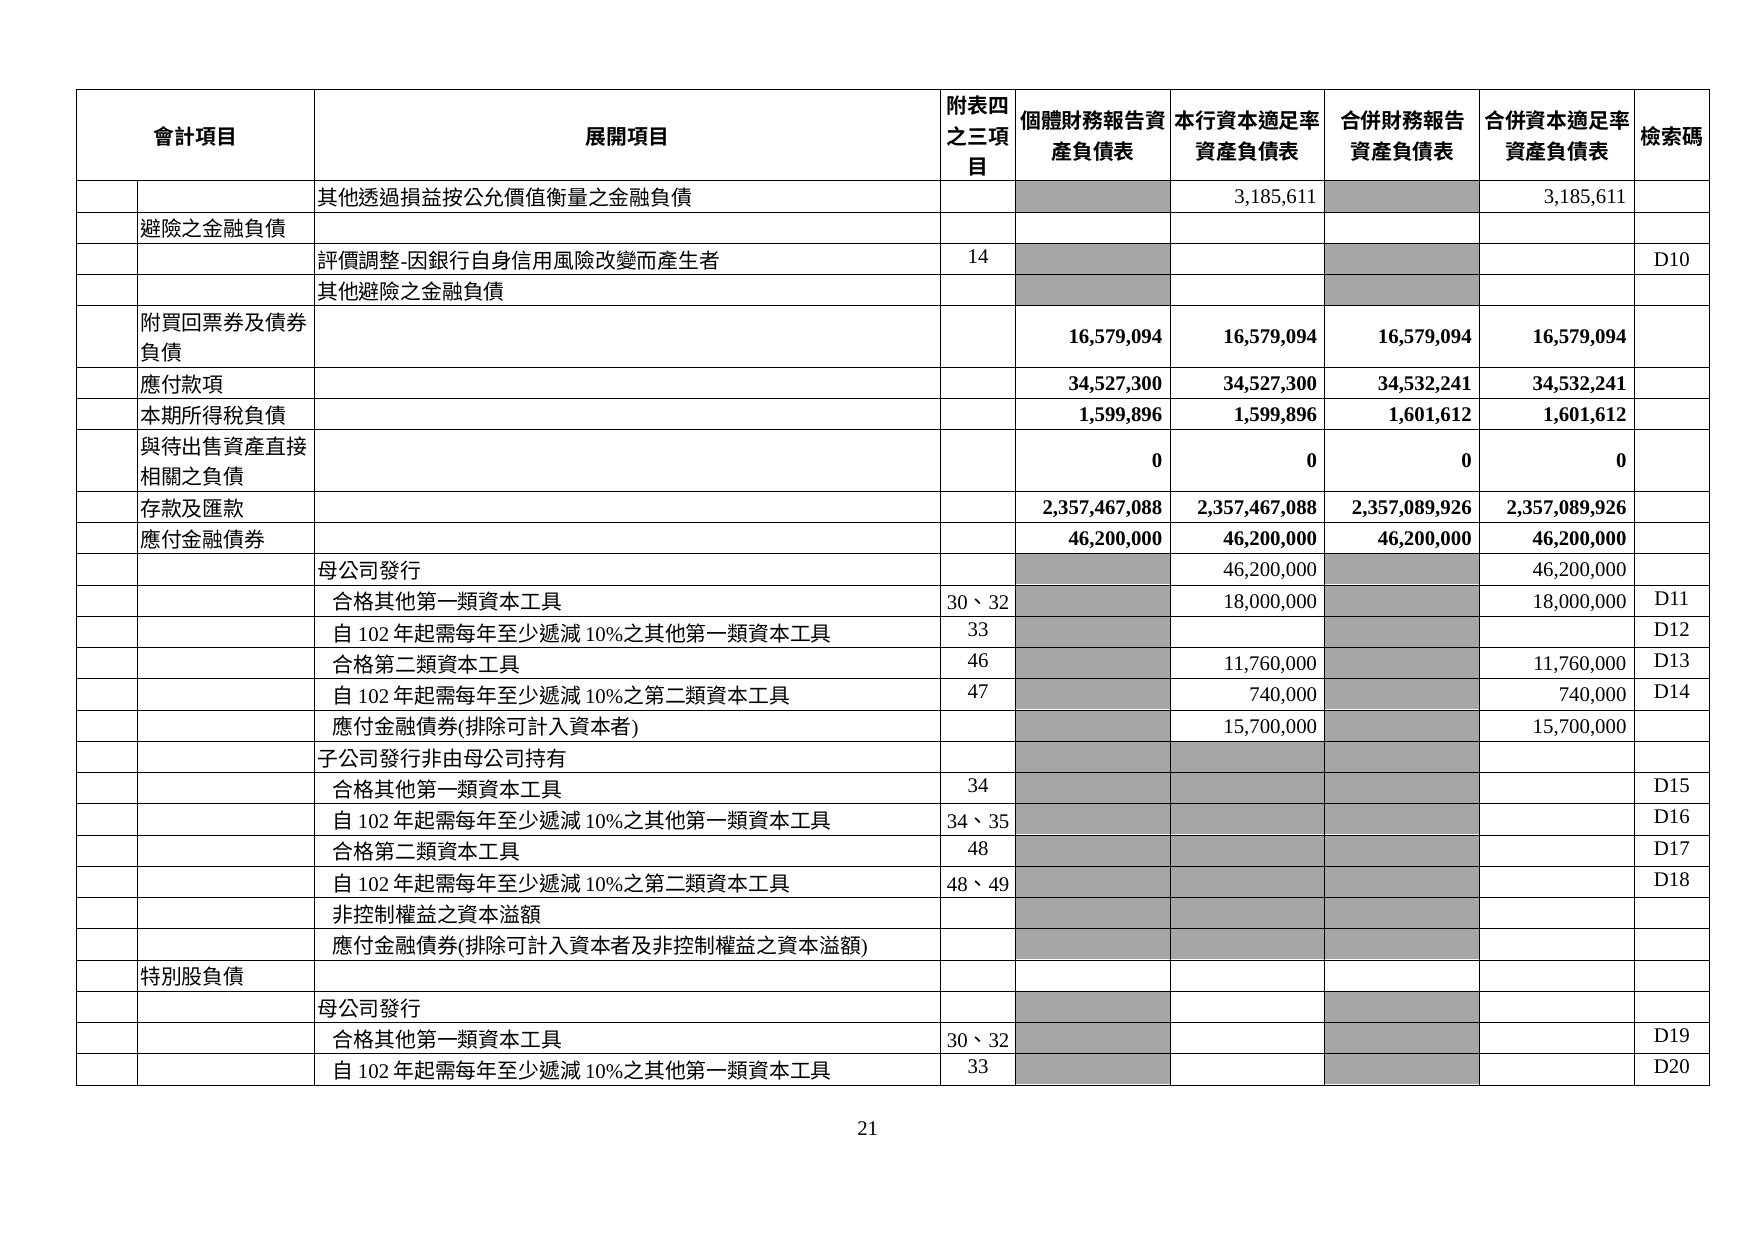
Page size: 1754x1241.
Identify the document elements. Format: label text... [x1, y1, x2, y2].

table_cell 48、49 [941, 867, 1015, 897]
table_cell [1480, 617, 1634, 647]
table_cell 自102年起需每年至少遞減10%之其他第一類資本工具 [315, 1054, 940, 1084]
table_cell 1,599,896 [1016, 399, 1170, 429]
table_cell 應付款項 [138, 368, 314, 398]
table_cell [77, 679, 137, 709]
table_header 合併財務報告 資產負債表 [1325, 90, 1479, 180]
table_cell [1325, 648, 1479, 678]
table_cell [315, 961, 940, 991]
table_cell [1480, 992, 1634, 1022]
table_cell [77, 992, 137, 1022]
table_cell [77, 213, 137, 243]
table_cell [1325, 275, 1479, 305]
table_cell [1016, 554, 1170, 584]
table_cell 1,601,612 [1325, 399, 1479, 429]
table_cell 0 [1325, 430, 1479, 491]
table_cell [1016, 181, 1170, 212]
table_cell [1325, 1023, 1479, 1053]
table_cell [1016, 929, 1170, 959]
table_cell 1,599,896 [1171, 399, 1324, 429]
table_cell 避險之金融負債 [138, 213, 314, 243]
table_cell [77, 492, 137, 522]
table_cell [1325, 773, 1479, 803]
table_cell 46,200,000 [1171, 523, 1324, 553]
table_cell D17 [1635, 836, 1709, 866]
table_cell [1016, 679, 1170, 709]
table_cell [1171, 617, 1324, 647]
table_cell [1171, 773, 1324, 803]
table_cell 非控制權益之資本溢額 [315, 898, 940, 928]
table_cell [77, 773, 137, 803]
table_cell [1171, 929, 1324, 959]
table_cell 740,000 [1480, 679, 1634, 709]
table_cell 33 [941, 1054, 1015, 1084]
table_cell D13 [1635, 648, 1709, 678]
table_cell [1016, 742, 1170, 772]
table_cell [1171, 244, 1324, 274]
table_cell [941, 929, 1015, 959]
table_cell 自102年起需每年至少遞減10%之其他第一類資本工具 [315, 617, 940, 647]
table_cell [1171, 742, 1324, 772]
table_cell [1635, 399, 1709, 429]
table_cell [77, 742, 137, 772]
table_cell 16,579,094 [1171, 306, 1324, 367]
table_cell 3,185,611 [1171, 181, 1324, 212]
table_cell [941, 430, 1015, 491]
table_cell [941, 523, 1015, 553]
table_cell [941, 492, 1015, 522]
table_cell 母公司發行 [315, 992, 940, 1022]
table_cell [1325, 617, 1479, 647]
table_cell [1171, 836, 1324, 866]
table_cell 16,579,094 [1016, 306, 1170, 367]
table_cell 46,200,000 [1480, 554, 1634, 584]
table_cell [1016, 898, 1170, 928]
table_cell 合格其他第一類資本工具 [315, 773, 940, 803]
table_cell [941, 898, 1015, 928]
table_cell [77, 181, 137, 212]
table_cell [1480, 1023, 1634, 1053]
table_cell [941, 399, 1015, 429]
table_cell [1325, 586, 1479, 616]
table_cell [1325, 929, 1479, 959]
table_cell [1016, 836, 1170, 866]
table_cell [1325, 244, 1479, 274]
table_cell 46 [941, 648, 1015, 678]
table_cell 46,200,000 [1016, 523, 1170, 553]
table_cell D16 [1635, 804, 1709, 834]
table_cell 其他透過損益按公允價值衡量之金融負債 [315, 181, 940, 212]
table_cell [77, 648, 137, 678]
table_cell 30、32 [941, 586, 1015, 616]
table_cell [1480, 929, 1634, 959]
table_cell 34,532,241 [1325, 368, 1479, 398]
table_cell [315, 213, 940, 243]
table_cell [77, 617, 137, 647]
table_cell D19 [1635, 1023, 1709, 1053]
table_cell 自102年起需每年至少遞減10%之其他第一類資本工具 [315, 804, 940, 834]
table_cell 11,760,000 [1480, 648, 1634, 678]
table_cell 16,579,094 [1325, 306, 1479, 367]
table_cell [1480, 213, 1634, 243]
table_cell [1016, 244, 1170, 274]
table_cell 3,185,611 [1480, 181, 1634, 212]
table_cell 2,357,089,926 [1480, 492, 1634, 522]
table_cell [1325, 1054, 1479, 1084]
table_header 個體財務報告資產負債表 [1016, 90, 1170, 180]
table_cell 34,527,300 [1171, 368, 1324, 398]
table_cell [1480, 275, 1634, 305]
table_cell [1635, 181, 1709, 212]
table_cell D15 [1635, 773, 1709, 803]
table_cell 自102年起需每年至少遞減10%之第二類資本工具 [315, 679, 940, 709]
table_cell [77, 1023, 137, 1053]
table_cell 應付金融債券 [138, 523, 314, 553]
table_cell 2,357,467,088 [1171, 492, 1324, 522]
table_cell [941, 181, 1015, 212]
table_cell [1016, 617, 1170, 647]
table_cell [1635, 213, 1709, 243]
table_cell [138, 742, 314, 772]
table_cell [1171, 1054, 1324, 1084]
table_cell [1171, 213, 1324, 243]
table_cell [77, 430, 137, 491]
table_cell [1635, 275, 1709, 305]
table_cell [941, 275, 1015, 305]
table_cell [138, 275, 314, 305]
table_cell 合格其他第一類資本工具 [315, 586, 940, 616]
table_cell 本期所得稅負債 [138, 399, 314, 429]
table_cell [138, 648, 314, 678]
table_header 會計項目 [77, 90, 314, 180]
table_cell 其他避險之金融負債 [315, 275, 940, 305]
table_cell 34 [941, 773, 1015, 803]
table_cell [1480, 898, 1634, 928]
table_cell [1325, 992, 1479, 1022]
table_cell 應付金融債券(排除可計入資本者) [315, 711, 940, 741]
table_cell [1171, 275, 1324, 305]
table_cell [1325, 804, 1479, 834]
table_cell 0 [1171, 430, 1324, 491]
table_cell [1016, 1054, 1170, 1084]
table_cell [138, 929, 314, 959]
table_cell [1635, 368, 1709, 398]
table_cell 2,357,089,926 [1325, 492, 1479, 522]
table_cell [1635, 898, 1709, 928]
table_cell [77, 523, 137, 553]
table_cell [77, 929, 137, 959]
table_cell [941, 742, 1015, 772]
table_cell [941, 306, 1015, 367]
table_cell 自102年起需每年至少遞減10%之第二類資本工具 [315, 867, 940, 897]
table_cell [1016, 992, 1170, 1022]
table_cell 2,357,467,088 [1016, 492, 1170, 522]
table_cell [1016, 648, 1170, 678]
table_cell 15,700,000 [1480, 711, 1634, 741]
table_cell 11,760,000 [1171, 648, 1324, 678]
table_cell [1171, 961, 1324, 991]
table_cell [1016, 1023, 1170, 1053]
table_cell [1325, 213, 1479, 243]
table_cell [1480, 773, 1634, 803]
table_cell [1325, 181, 1479, 212]
table_cell [77, 275, 137, 305]
table_cell [138, 1023, 314, 1053]
table_cell 46,200,000 [1480, 523, 1634, 553]
table_cell [1480, 244, 1634, 274]
table_cell [1480, 804, 1634, 834]
table_cell 合格第二類資本工具 [315, 836, 940, 866]
table_cell [1171, 804, 1324, 834]
table_cell 47 [941, 679, 1015, 709]
table_cell [138, 867, 314, 897]
table_cell 18,000,000 [1480, 586, 1634, 616]
table_cell [77, 368, 137, 398]
table_header 本行資本適足率 資產負債表 [1171, 90, 1324, 180]
table_cell [138, 898, 314, 928]
table_header 展開項目 [315, 90, 940, 180]
table_header 附表四之三項目 [941, 90, 1015, 180]
table_cell 14 [941, 244, 1015, 274]
table_cell [1325, 961, 1479, 991]
table_cell 0 [1016, 430, 1170, 491]
table_cell D10 [1635, 244, 1709, 274]
table_cell 34,527,300 [1016, 368, 1170, 398]
table_cell 存款及匯款 [138, 492, 314, 522]
table_cell [77, 586, 137, 616]
table_cell [138, 617, 314, 647]
table_cell [315, 368, 940, 398]
table_cell [138, 244, 314, 274]
table_cell [941, 992, 1015, 1022]
table_cell [1325, 554, 1479, 584]
table_cell [1480, 836, 1634, 866]
table_cell 740,000 [1171, 679, 1324, 709]
table_cell [1016, 773, 1170, 803]
table_cell [941, 213, 1015, 243]
table_cell [1325, 836, 1479, 866]
table_cell [1480, 867, 1634, 897]
table_cell [1635, 992, 1709, 1022]
table_cell [1325, 867, 1479, 897]
table_cell [138, 773, 314, 803]
table_cell [315, 399, 940, 429]
table_cell 33 [941, 617, 1015, 647]
table_cell [1325, 711, 1479, 741]
table_cell [941, 368, 1015, 398]
table_cell [77, 867, 137, 897]
table_cell [1635, 961, 1709, 991]
table_cell [1635, 554, 1709, 584]
table_cell [77, 711, 137, 741]
table_cell 16,579,094 [1480, 306, 1634, 367]
table_cell D20 [1635, 1054, 1709, 1084]
table_cell [77, 554, 137, 584]
table_cell [1016, 711, 1170, 741]
table_cell 與待出售資產直接相關之負債 [138, 430, 314, 491]
table_cell 母公司發行 [315, 554, 940, 584]
table_cell [941, 961, 1015, 991]
table_cell [138, 554, 314, 584]
table_cell 18,000,000 [1171, 586, 1324, 616]
table_cell D18 [1635, 867, 1709, 897]
table_cell [138, 181, 314, 212]
table_cell [77, 399, 137, 429]
table_cell [1325, 742, 1479, 772]
table_cell [77, 306, 137, 367]
table_cell [138, 992, 314, 1022]
table_cell [1635, 711, 1709, 741]
table_cell [1016, 867, 1170, 897]
table_cell [1016, 961, 1170, 991]
table_cell [138, 836, 314, 866]
table_cell [1325, 679, 1479, 709]
table_cell [941, 711, 1015, 741]
table_cell 34、35 [941, 804, 1015, 834]
table_cell [138, 586, 314, 616]
table_cell [1016, 804, 1170, 834]
table_cell [1171, 867, 1324, 897]
table_cell D14 [1635, 679, 1709, 709]
table_cell [138, 711, 314, 741]
table_cell [77, 804, 137, 834]
table_cell [77, 961, 137, 991]
table_cell [1016, 275, 1170, 305]
table_cell [1480, 961, 1634, 991]
table_cell [1635, 306, 1709, 367]
table_cell 合格其他第一類資本工具 [315, 1023, 940, 1053]
table_cell [1171, 992, 1324, 1022]
table_cell [77, 1054, 137, 1084]
table_cell [315, 492, 940, 522]
table_cell 合格第二類資本工具 [315, 648, 940, 678]
table_cell [77, 836, 137, 866]
table_cell [315, 306, 940, 367]
table_cell 30、32 [941, 1023, 1015, 1053]
table_cell [1480, 1054, 1634, 1084]
table_cell 子公司發行非由母公司持有 [315, 742, 940, 772]
table_cell [315, 523, 940, 553]
table_cell [77, 244, 137, 274]
table_cell 1,601,612 [1480, 399, 1634, 429]
table_cell 46,200,000 [1171, 554, 1324, 584]
table_cell 0 [1480, 430, 1634, 491]
table_cell [1635, 430, 1709, 491]
table_cell D11 [1635, 586, 1709, 616]
table_cell 34,532,241 [1480, 368, 1634, 398]
table_cell 48 [941, 836, 1015, 866]
table_cell [1480, 742, 1634, 772]
table_cell [941, 554, 1015, 584]
table_cell 評價調整-因銀行自身信用風險改變而產生者 [315, 244, 940, 274]
table_cell [138, 679, 314, 709]
table_cell [1635, 742, 1709, 772]
table_header 檢索碼 [1635, 90, 1709, 180]
table_cell [1635, 523, 1709, 553]
table_header 合併資本適足率 資產負債表 [1480, 90, 1634, 180]
table_cell [1171, 898, 1324, 928]
table_cell [1171, 1023, 1324, 1053]
table_cell 應付金融債券(排除可計入資本者及非控制權益之資本溢額) [315, 929, 940, 959]
table_cell [138, 1054, 314, 1084]
table_cell [1325, 898, 1479, 928]
table_cell 特別股負債 [138, 961, 314, 991]
table_cell [138, 804, 314, 834]
table_cell 附買回票券及債券負債 [138, 306, 314, 367]
table_cell 46,200,000 [1325, 523, 1479, 553]
table_cell D12 [1635, 617, 1709, 647]
table_cell [1635, 492, 1709, 522]
table_cell [1016, 586, 1170, 616]
table_cell [77, 898, 137, 928]
table_cell [1016, 213, 1170, 243]
table_cell [315, 430, 940, 491]
table_cell 15,700,000 [1171, 711, 1324, 741]
table_cell [1635, 929, 1709, 959]
